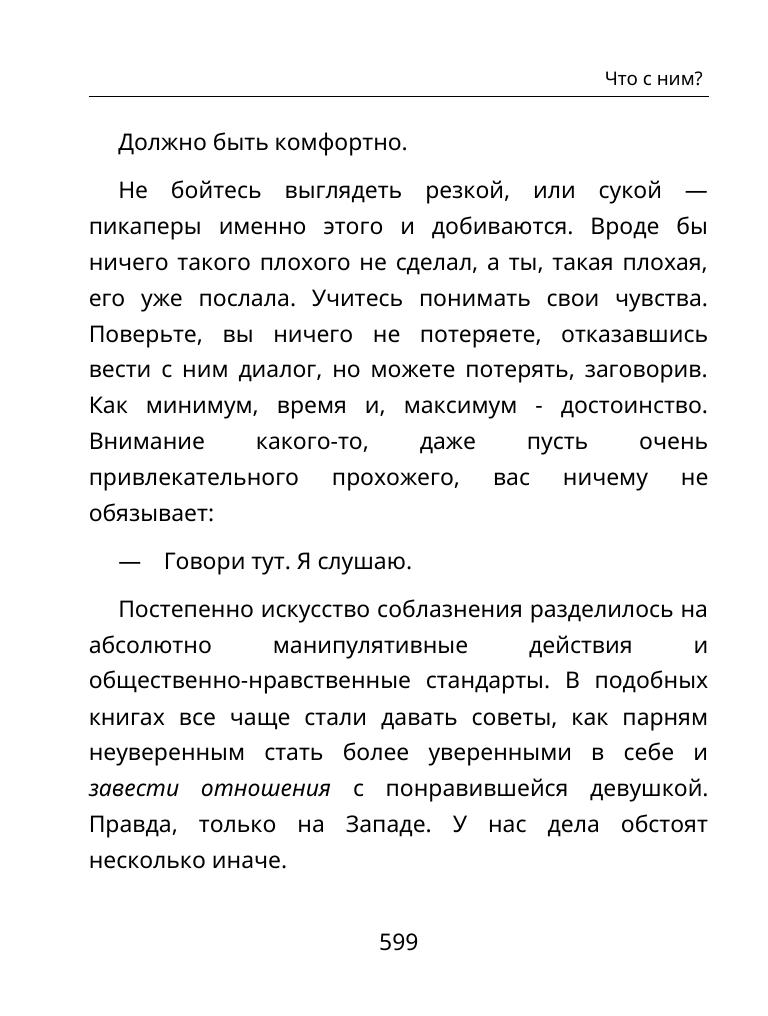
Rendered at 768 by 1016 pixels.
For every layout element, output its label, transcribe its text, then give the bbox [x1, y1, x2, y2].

text Должно быть комфортно. [88, 126, 709, 157]
text Постепенно искусство соблазнения разделилось на абсолютно манипулятивные действия и общественно-нравственные стандарты. В подобных книгах все чаще стали давать советы, как парням неуверенным стать более уверенными в себе и завести отношения с понравившейся девушкой. Правда, только на Западе. У нас дела обстоят несколько иначе. [88, 593, 709, 875]
list Говори тут. Я слушаю. [88, 545, 709, 576]
text Не бойтесь выглядеть резкой, или сукой — пикаперы именно этого и добиваются. Вроде бы ничего такого плохого не сделал, а ты, такая плохая, его уже послала. Учитесь понимать свои чувства. Поверьте, вы ничего не потеряете, отказавшись вести с ним диалог, но можете потерять, заговорив. Как минимум, время и, максимум - достоинство. Внимание какого-то, даже пусть очень привлекательного прохожего, вас ничему не обязывает: [88, 174, 709, 528]
